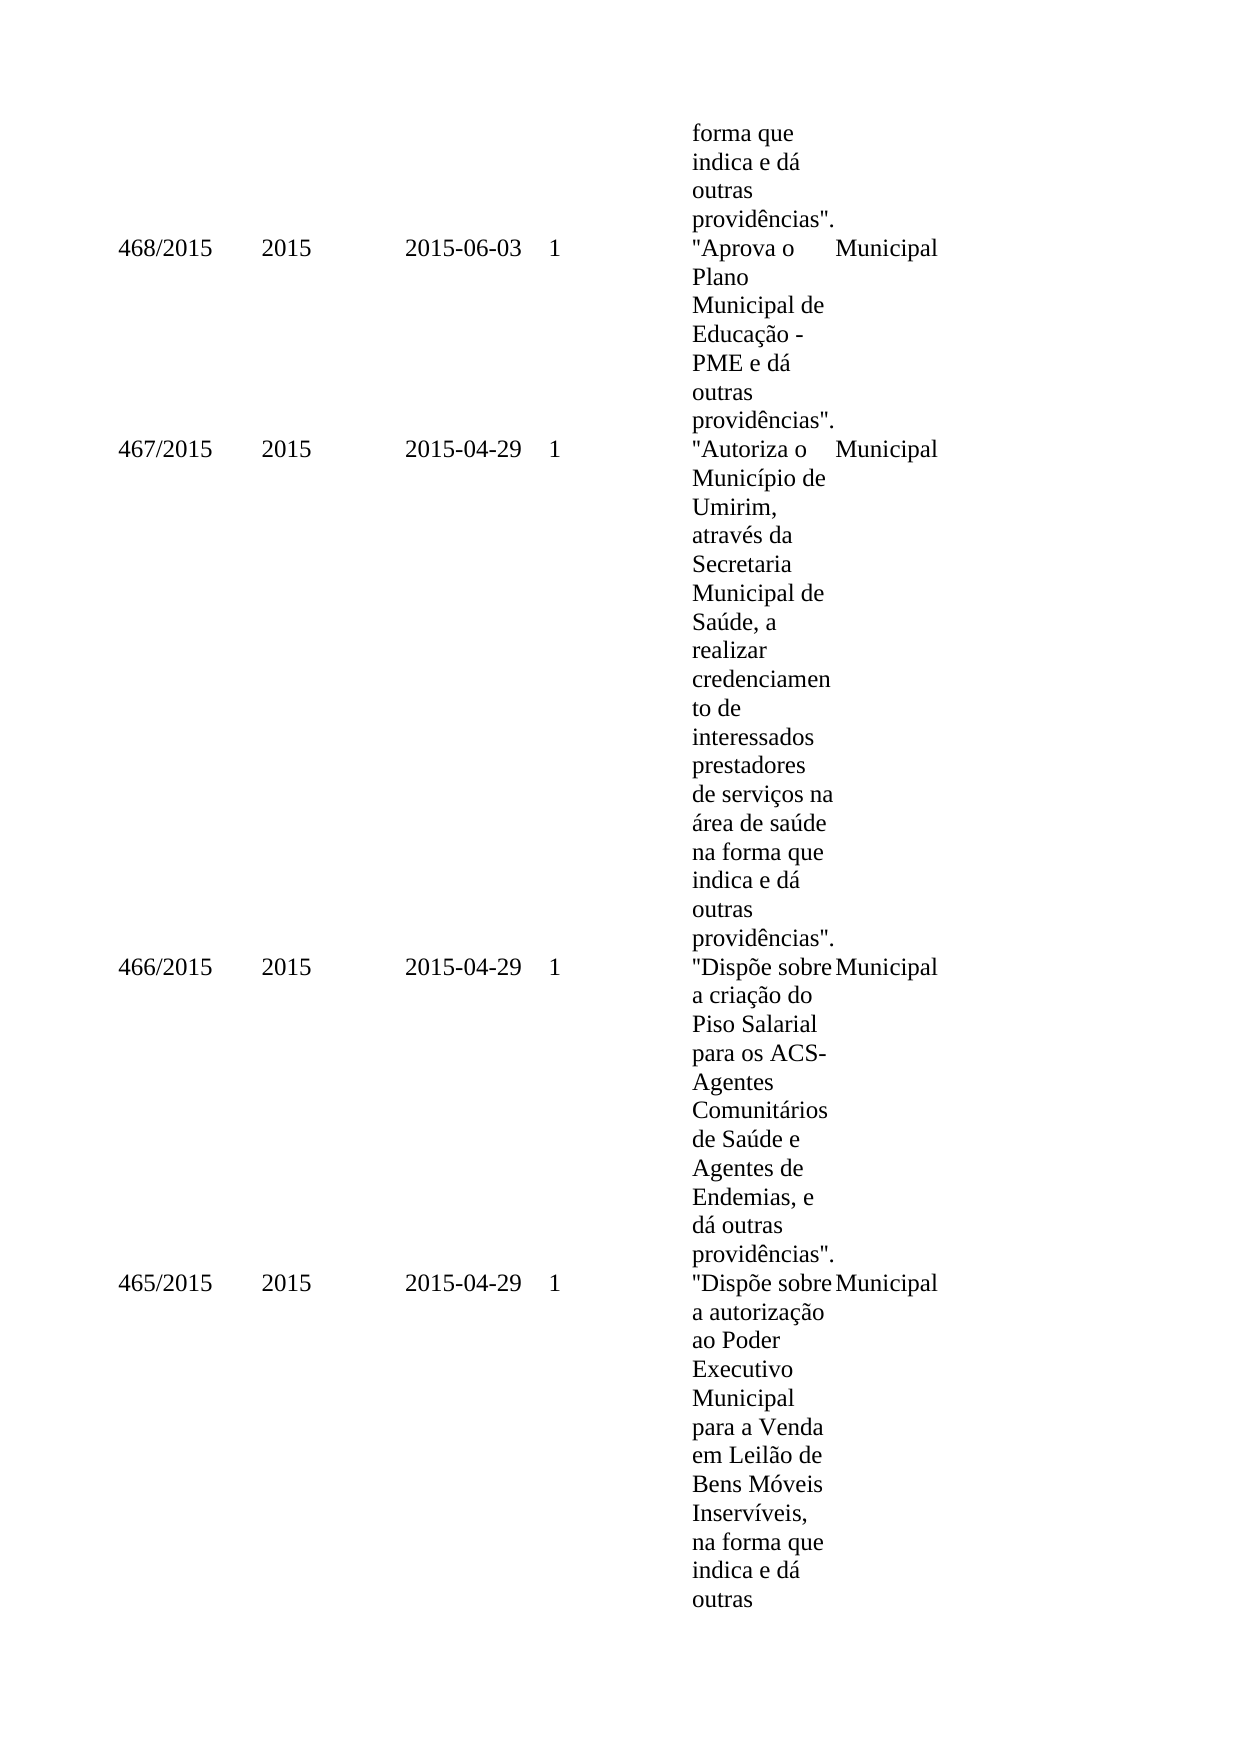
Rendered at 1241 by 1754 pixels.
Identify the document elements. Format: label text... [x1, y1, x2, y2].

table_cell ''Dispõe sobre a criação do Piso Salarial para os ACS- Agentes Comunitários de Saúde e Agentes de Endemias, e dá outras providências''. [692, 952, 835, 1268]
table_cell ''Aprova o Plano Municipal de Educação - PME e dá outras providências''. [692, 233, 835, 434]
table_cell 2015-06-03 [405, 233, 548, 434]
table_cell [979, 233, 1122, 434]
table_cell Municipal [835, 434, 979, 952]
table_cell [405, 118, 548, 233]
table_cell 465/2015 [118, 1268, 261, 1613]
table_cell 2015 [261, 233, 405, 434]
table_cell 466/2015 [118, 952, 261, 1268]
table_cell 2015-04-29 [405, 952, 548, 1268]
table_cell 2015-04-29 [405, 434, 548, 952]
table_cell 2015 [261, 952, 405, 1268]
table_cell 2015-04-29 [405, 1268, 548, 1613]
table_cell 1 [548, 952, 692, 1268]
table_cell Municipal [835, 233, 979, 434]
table_cell 2015 [261, 434, 405, 952]
table_cell Municipal [835, 952, 979, 1268]
table_cell [979, 434, 1122, 952]
table_cell 1 [548, 1268, 692, 1613]
table_cell [118, 118, 261, 233]
table_cell [979, 118, 1122, 233]
table_cell [548, 118, 692, 233]
table_cell [261, 118, 405, 233]
table_cell [835, 118, 979, 233]
table_cell 1 [548, 434, 692, 952]
table_cell 467/2015 [118, 434, 261, 952]
table_cell Municipal [835, 1268, 979, 1613]
table_cell [979, 1268, 1122, 1613]
table_cell ''Dispõe sobre a autorização ao Poder Executivo Municipal para a Venda em Leilão de Bens Móveis Inservíveis, na forma que indica e dá outras [692, 1268, 835, 1613]
table_cell ''Autoriza o Município de Umirim, através da Secretaria Municipal de Saúde, a realizar credenciamento de interessados prestadores de serviços na área de saúde na forma que indica e dá outras providências''. [692, 434, 835, 952]
table_cell 2015 [261, 1268, 405, 1613]
table_cell forma que indica e dá outras providências''. [692, 118, 835, 233]
table_cell 1 [548, 233, 692, 434]
table_cell [979, 952, 1122, 1268]
table_cell 468/2015 [118, 233, 261, 434]
